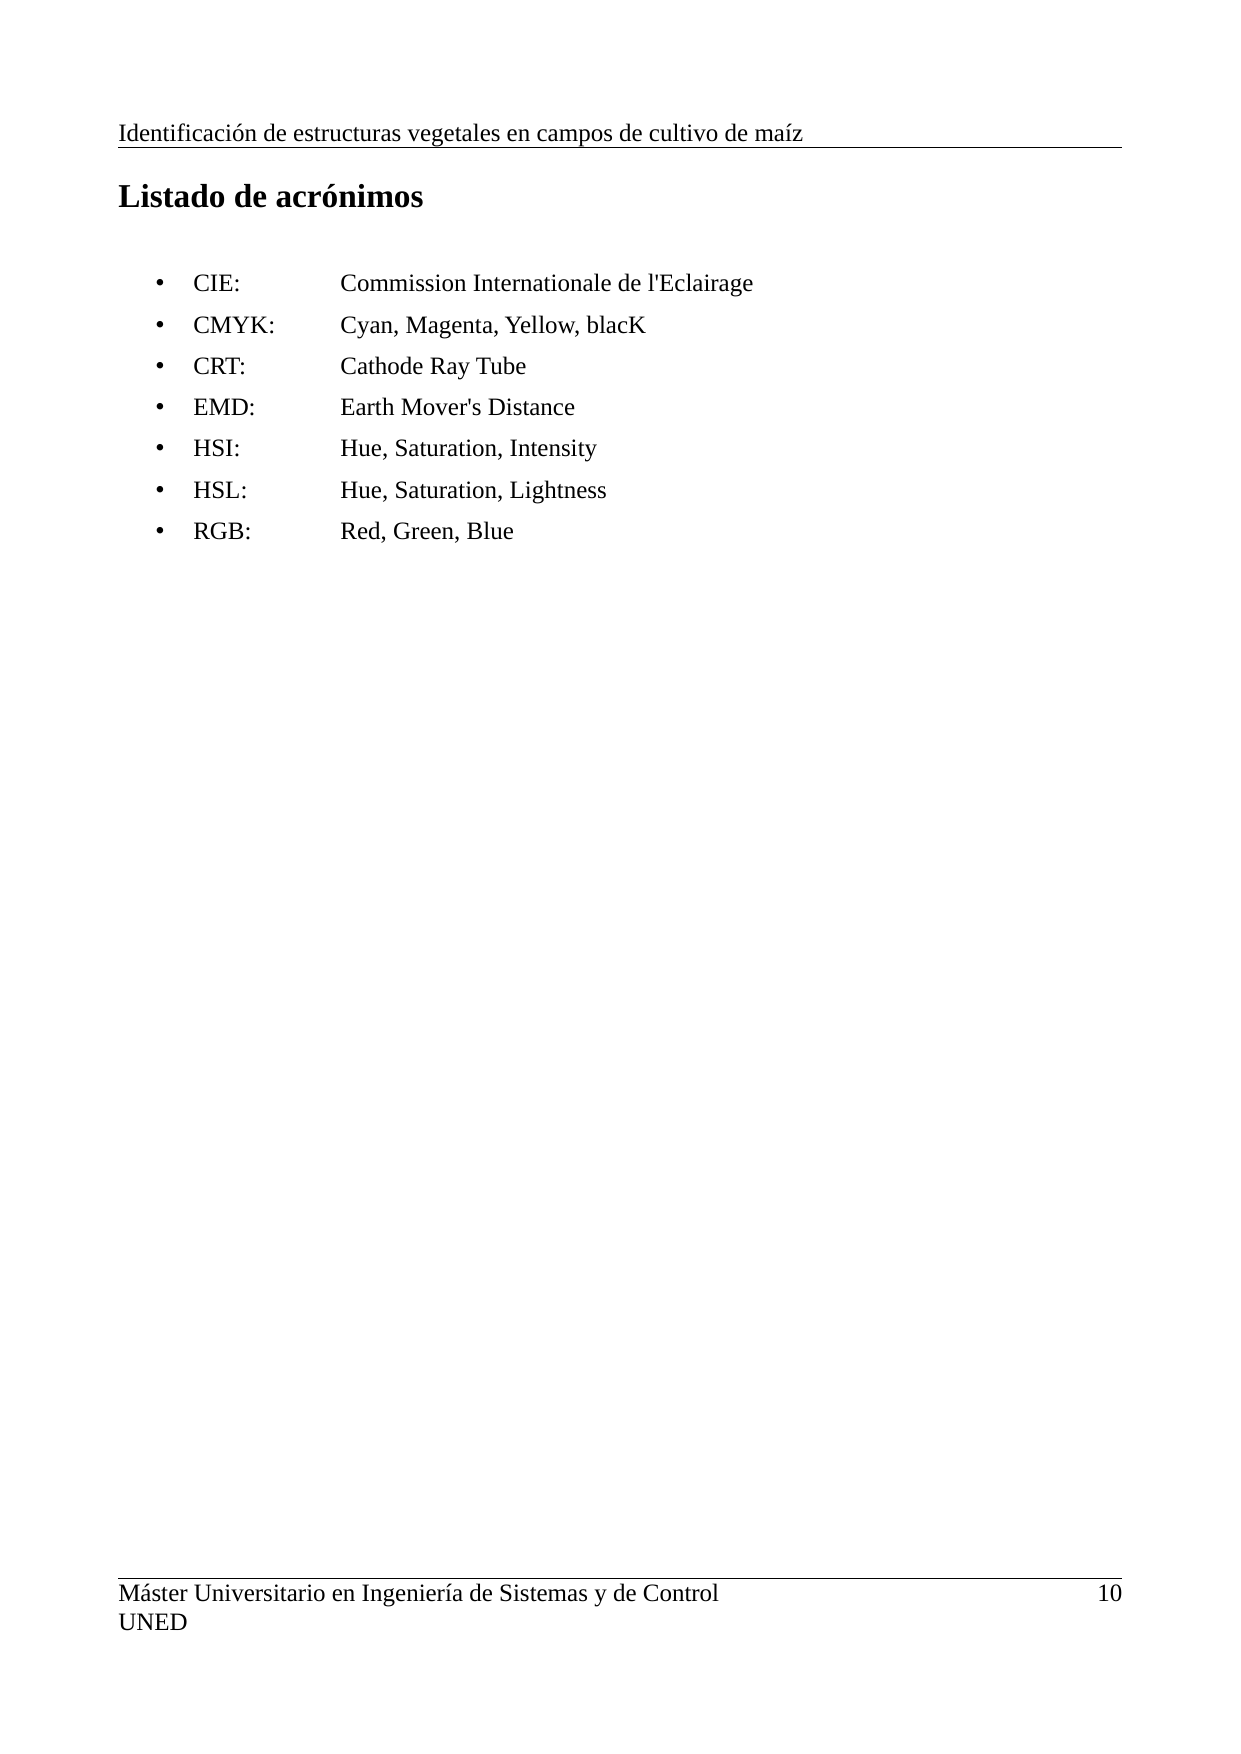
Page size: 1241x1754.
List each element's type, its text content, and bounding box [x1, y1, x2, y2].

list CRT: Cathode Ray Tube [156, 351, 1122, 380]
list HSL: Hue, Saturation, Lightness [156, 475, 1122, 503]
list HSI: Hue, Saturation, Intensity [156, 433, 1122, 462]
list RGB: Red, Green, Blue [156, 516, 1122, 545]
list EMD: Earth Mover's Distance [156, 392, 1122, 421]
list CMYK: Cyan, Magenta, Yellow, blacK [156, 310, 1122, 338]
list CIE: Commission Internationale de l'Eclairage [156, 268, 1122, 297]
text Listado de acrónimos [118, 176, 1122, 215]
